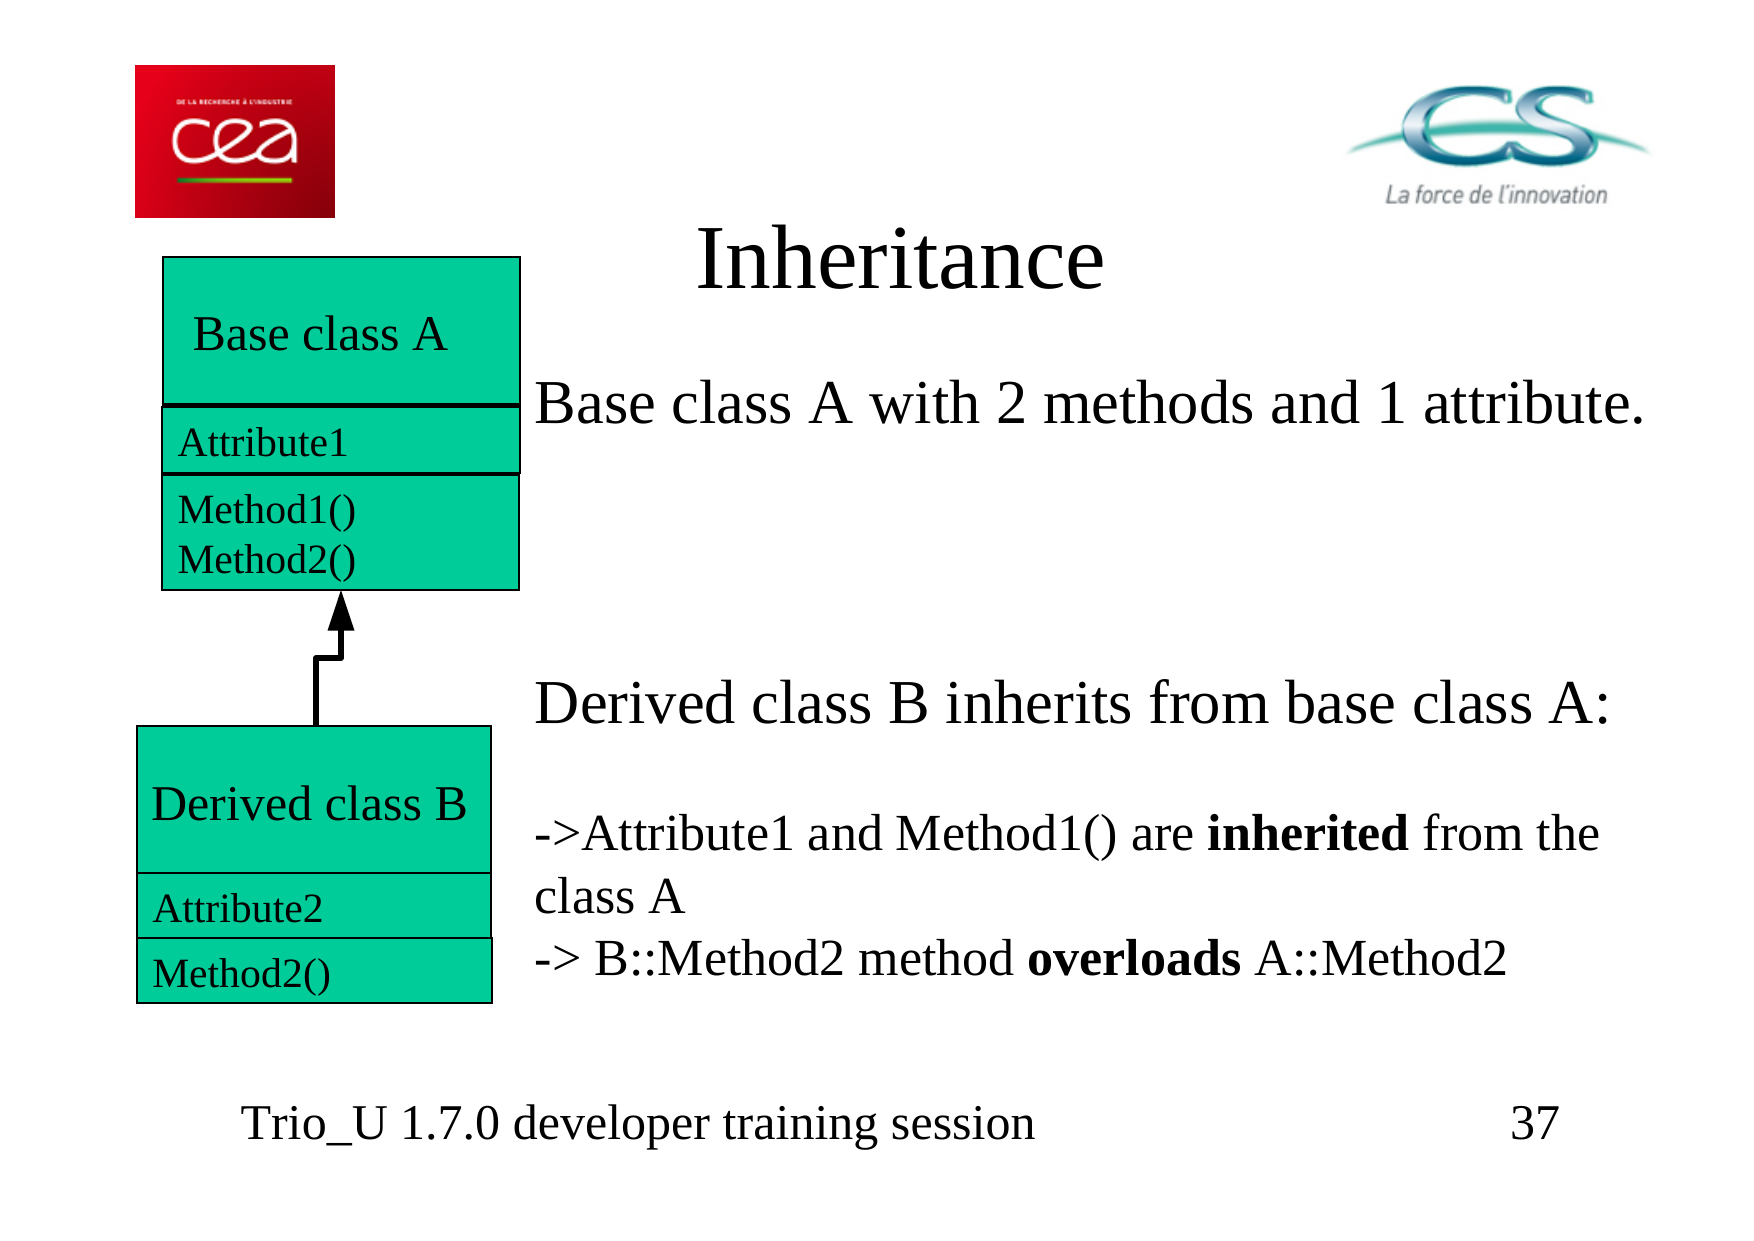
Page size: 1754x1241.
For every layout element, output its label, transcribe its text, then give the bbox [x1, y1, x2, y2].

title Inheritance [225, 158, 1577, 346]
text_box Attribute2 [137, 873, 492, 938]
text_box Derived class B [136, 762, 496, 838]
text_box Attribute1 [162, 407, 519, 473]
text_box Base class A with 2 methods and 1 attribute. Derived class B inherits from base class A: ->Attribute1 and Method1() are inherited from the class A -> B::Method2 method overloads A::Method2 [519, 353, 1696, 1097]
text_box Method1() Method2() [162, 474, 519, 590]
picture [135, 65, 335, 218]
text_box Method2() [137, 938, 492, 1004]
text_box Base class A [177, 292, 464, 369]
picture [1340, 73, 1662, 218]
text_box [319, 725, 492, 762]
